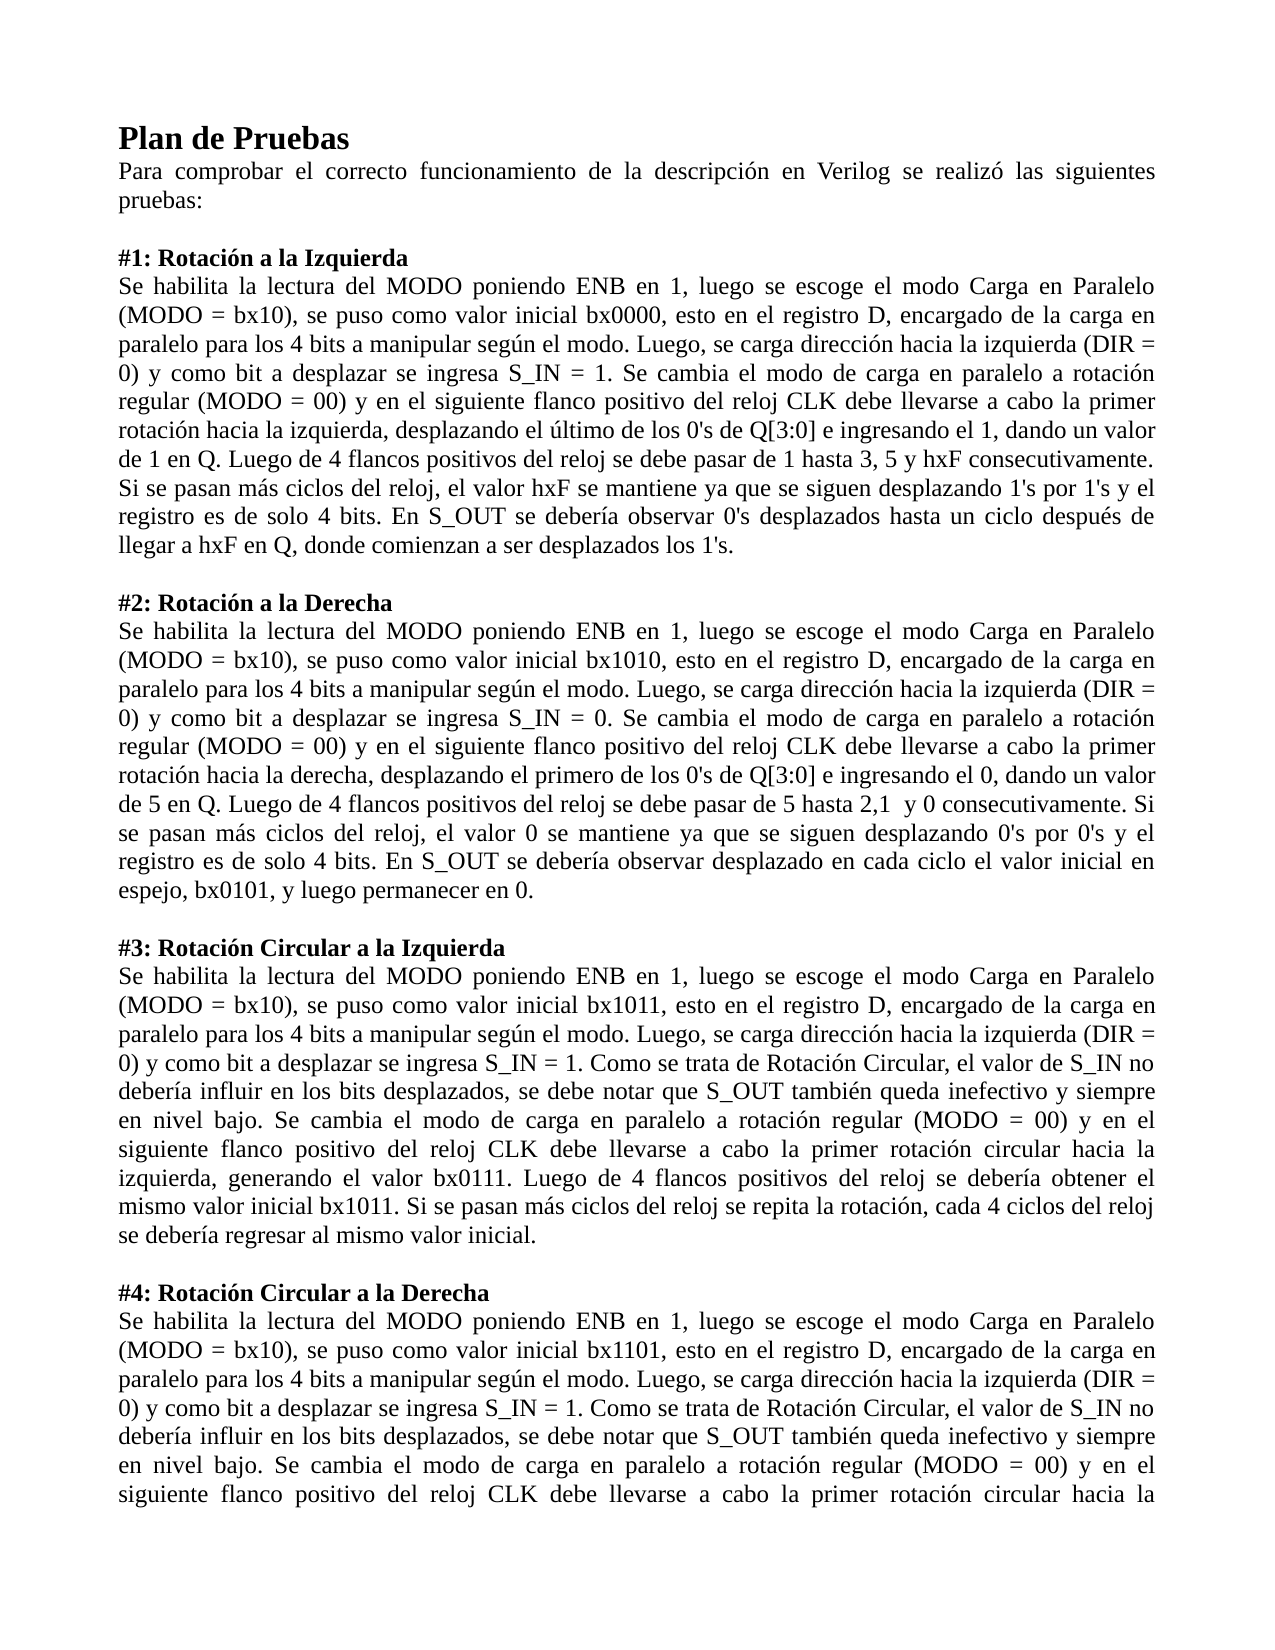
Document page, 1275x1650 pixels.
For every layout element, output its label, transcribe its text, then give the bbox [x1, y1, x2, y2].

text #1: Rotación a la Izquierda [118, 243, 1157, 271]
text #2: Rotación a la Derecha [118, 588, 1157, 616]
text Se habilita la lectura del MODO poniendo ENB en 1, luego se escoge el modo Carga en Paralelo (MODO = bx10), se puso como valor inicial bx1101, esto en el registro D, encargado de la carga en paralelo para los 4 bits a manipular según el modo. Luego, se carga dirección hacia la izquierda (DIR = 0) y como bit a desplazar se ingresa S_IN = 1. Como se trata de Rotación Circular, el valor de S_IN no debería influir en los bits desplazados, se debe notar que S_OUT también queda inefectivo y siempre en nivel bajo. Se cambia el modo de carga en paralelo a rotación regular (MODO = 00) y en el siguiente flanco positivo del reloj CLK debe llevarse a cabo la primer rotación circular hacia la [118, 1306, 1157, 1508]
text Se habilita la lectura del MODO poniendo ENB en 1, luego se escoge el modo Carga en Paralelo (MODO = bx10), se puso como valor inicial bx1010, esto en el registro D, encargado de la carga en paralelo para los 4 bits a manipular según el modo. Luego, se carga dirección hacia la izquierda (DIR = 0) y como bit a desplazar se ingresa S_IN = 0. Se cambia el modo de carga en paralelo a rotación regular (MODO = 00) y en el siguiente flanco positivo del reloj CLK debe llevarse a cabo la primer rotación hacia la derecha, desplazando el primero de los 0's de Q[3:0] e ingresando el 0, dando un valor de 5 en Q. Luego de 4 flancos positivos del reloj se debe pasar de 5 hasta 2,1 y 0 consecutivamente. Si se pasan más ciclos del reloj, el valor 0 se mantiene ya que se siguen desplazando 0's por 0's y el registro es de solo 4 bits. En S_OUT se debería observar desplazado en cada ciclo el valor inicial en espejo, bx0101, y luego permanecer en 0. [118, 616, 1157, 904]
text #4: Rotación Circular a la Derecha [118, 1278, 1157, 1306]
text Se habilita la lectura del MODO poniendo ENB en 1, luego se escoge el modo Carga en Paralelo (MODO = bx10), se puso como valor inicial bx0000, esto en el registro D, encargado de la carga en paralelo para los 4 bits a manipular según el modo. Luego, se carga dirección hacia la izquierda (DIR = 0) y como bit a desplazar se ingresa S_IN = 1. Se cambia el modo de carga en paralelo a rotación regular (MODO = 00) y en el siguiente flanco positivo del reloj CLK debe llevarse a cabo la primer rotación hacia la izquierda, desplazando el último de los 0's de Q[3:0] e ingresando el 1, dando un valor de 1 en Q. Luego de 4 flancos positivos del reloj se debe pasar de 1 hasta 3, 5 y hxF consecutivamente. Si se pasan más ciclos del reloj, el valor hxF se mantiene ya que se siguen desplazando 1's por 1's y el registro es de solo 4 bits. En S_OUT se debería observar 0's desplazados hasta un ciclo después de llegar a hxF en Q, donde comienzan a ser desplazados los 1's. [118, 271, 1157, 559]
text Se habilita la lectura del MODO poniendo ENB en 1, luego se escoge el modo Carga en Paralelo (MODO = bx10), se puso como valor inicial bx1011, esto en el registro D, encargado de la carga en paralelo para los 4 bits a manipular según el modo. Luego, se carga dirección hacia la izquierda (DIR = 0) y como bit a desplazar se ingresa S_IN = 1. Como se trata de Rotación Circular, el valor de S_IN no debería influir en los bits desplazados, se debe notar que S_OUT también queda inefectivo y siempre en nivel bajo. Se cambia el modo de carga en paralelo a rotación regular (MODO = 00) y en el siguiente flanco positivo del reloj CLK debe llevarse a cabo la primer rotación circular hacia la izquierda, generando el valor bx0111. Luego de 4 flancos positivos del reloj se debería obtener el mismo valor inicial bx1011. Si se pasan más ciclos del reloj se repita la rotación, cada 4 ciclos del reloj se debería regresar al mismo valor inicial. [118, 961, 1157, 1249]
text Para comprobar el correcto funcionamiento de la descripción en Verilog se realizó las siguientes pruebas: [118, 156, 1157, 214]
text #3: Rotación Circular a la Izquierda [118, 933, 1157, 961]
text Plan de Pruebas [118, 118, 1157, 156]
